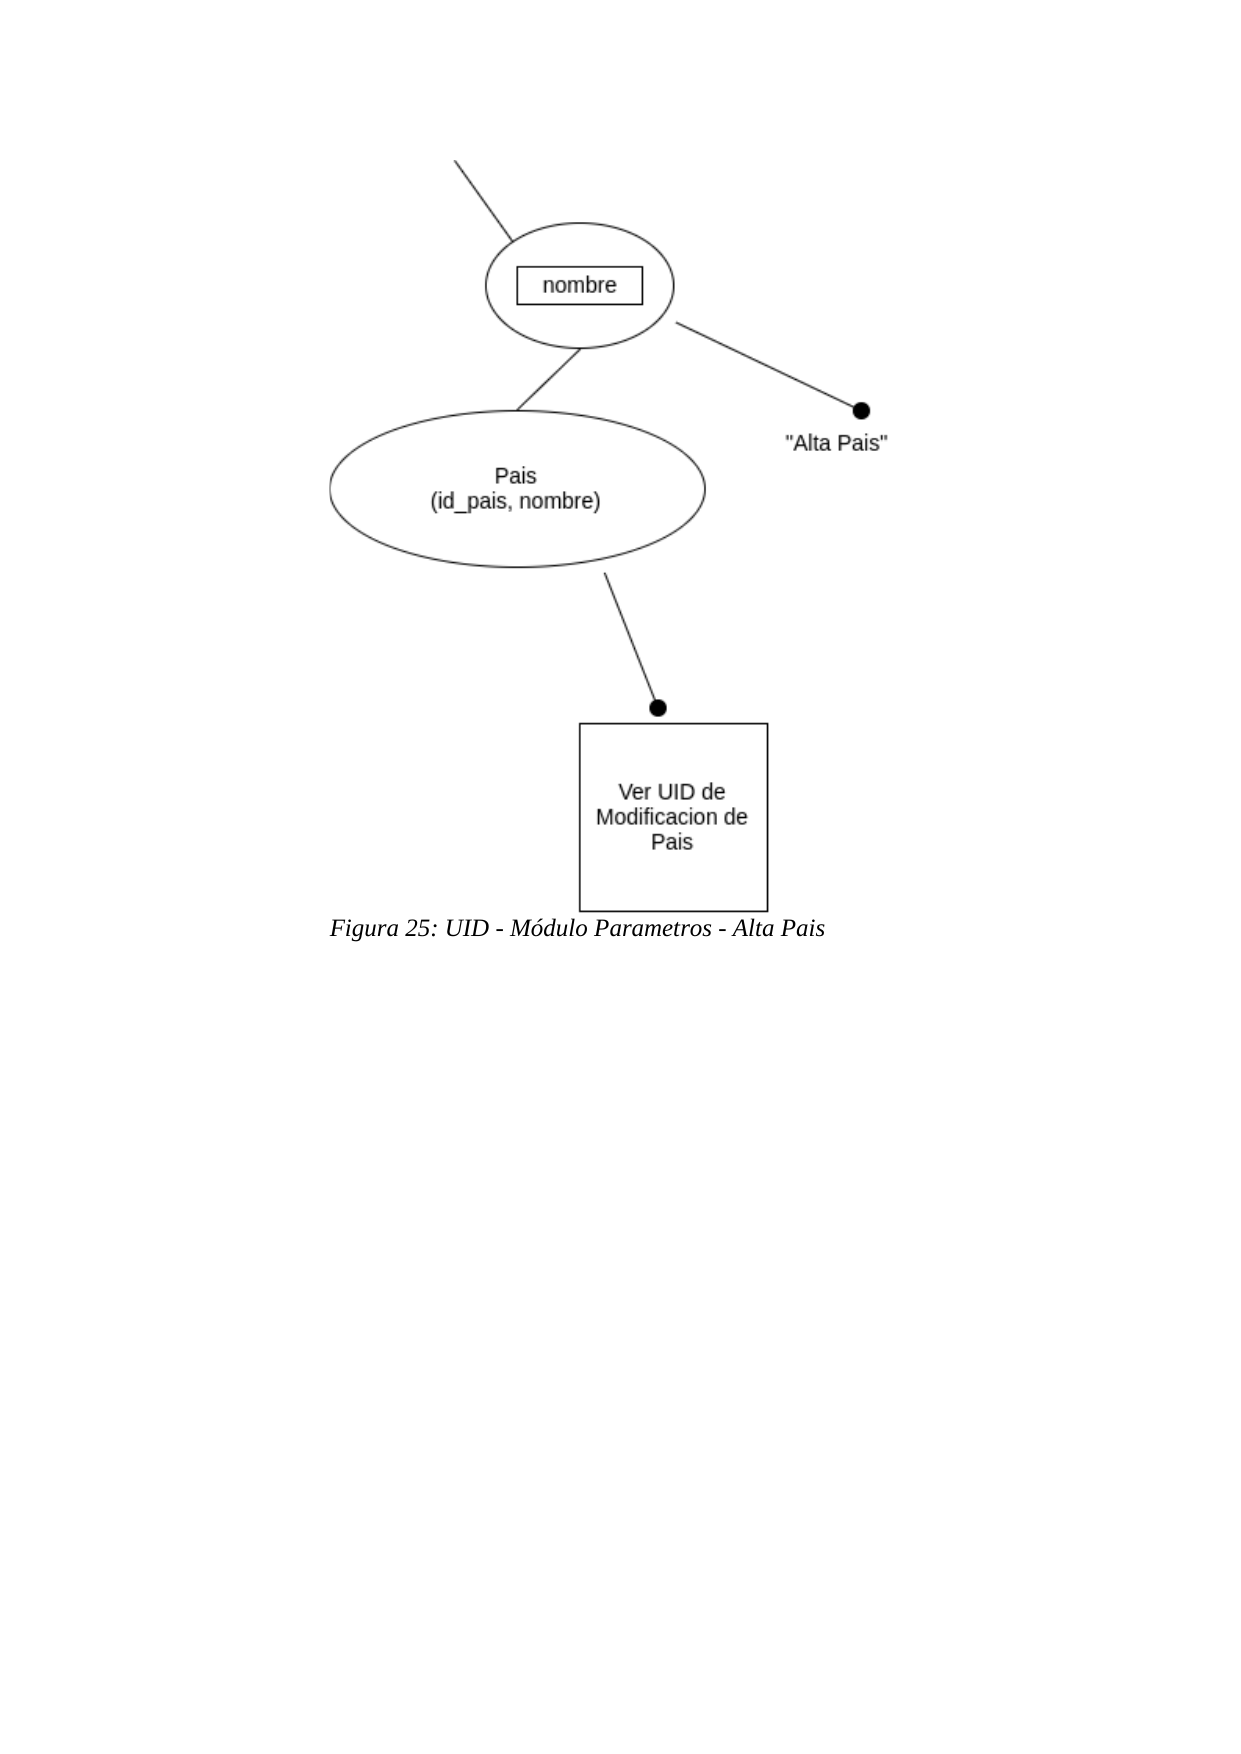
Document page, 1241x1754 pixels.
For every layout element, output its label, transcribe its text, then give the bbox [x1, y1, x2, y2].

picture [329, 160, 911, 914]
text Figura 25: UID - Módulo Parametros - Alta Pais [329, 914, 911, 942]
